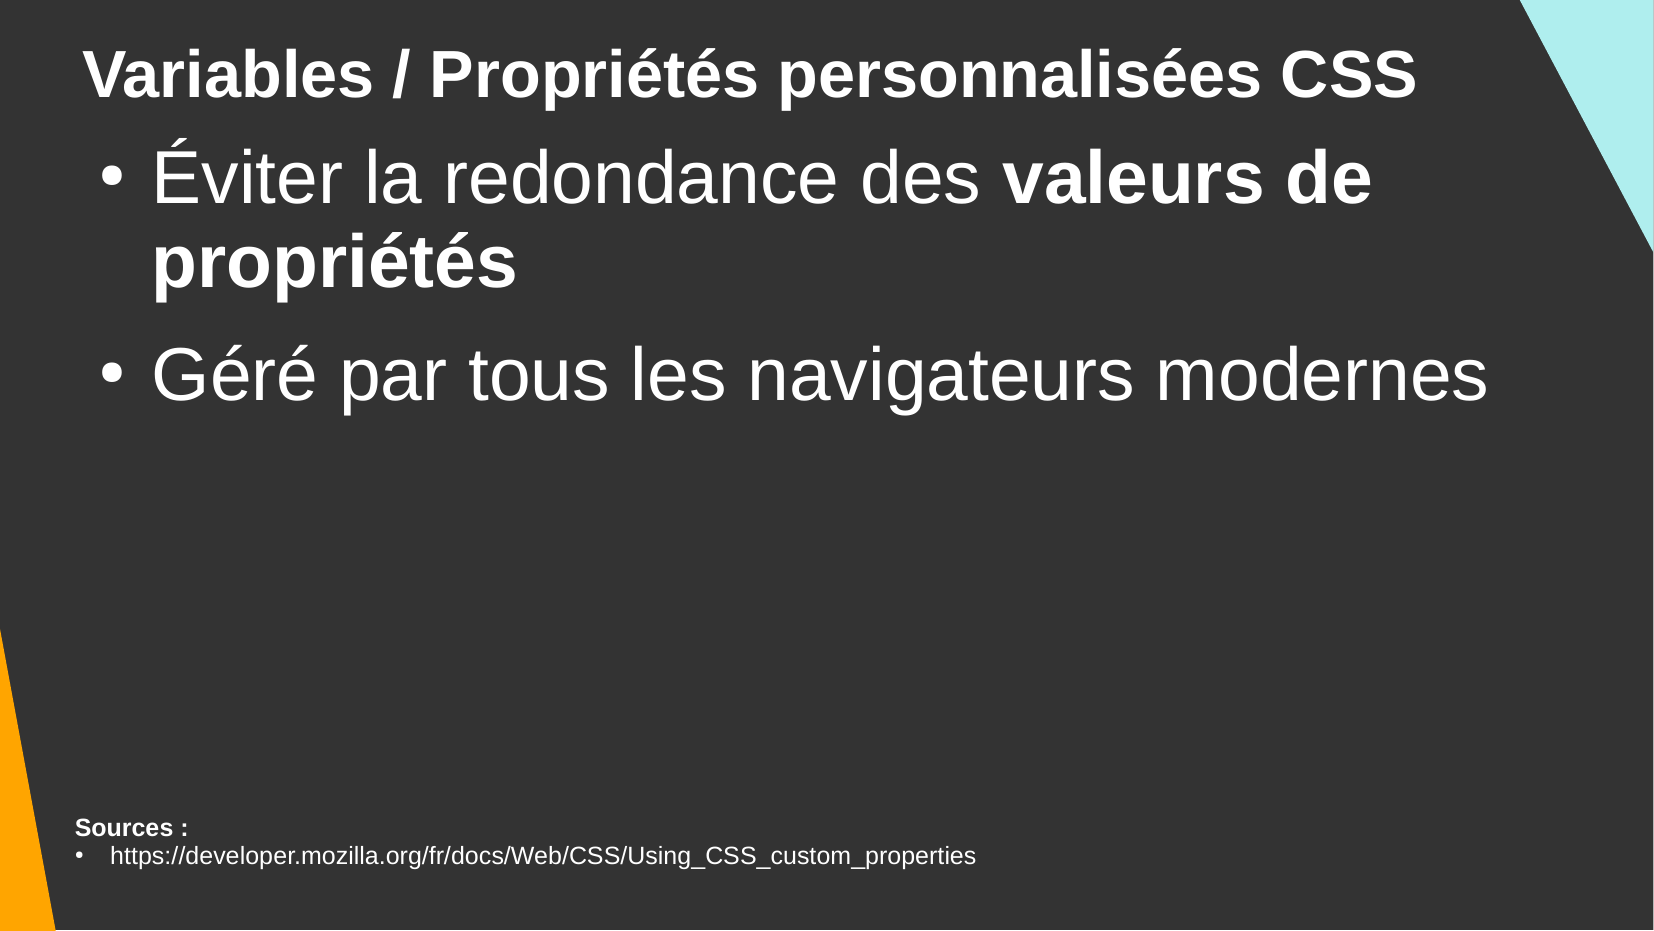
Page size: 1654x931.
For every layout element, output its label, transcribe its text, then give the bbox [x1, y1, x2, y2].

text_box [0, 628, 56, 931]
list Éviter la redondance des valeurs de propriétés Géré par tous les navigateurs modernes [80, 135, 1605, 449]
text_box Sources : https://developer.mozilla.org/fr/docs/Web/CSS/Using_CSS_custom_properties [60, 806, 1546, 931]
text_box [1519, 0, 1654, 254]
title Variables / Propriétés personnalisées CSS [82, 37, 1571, 114]
